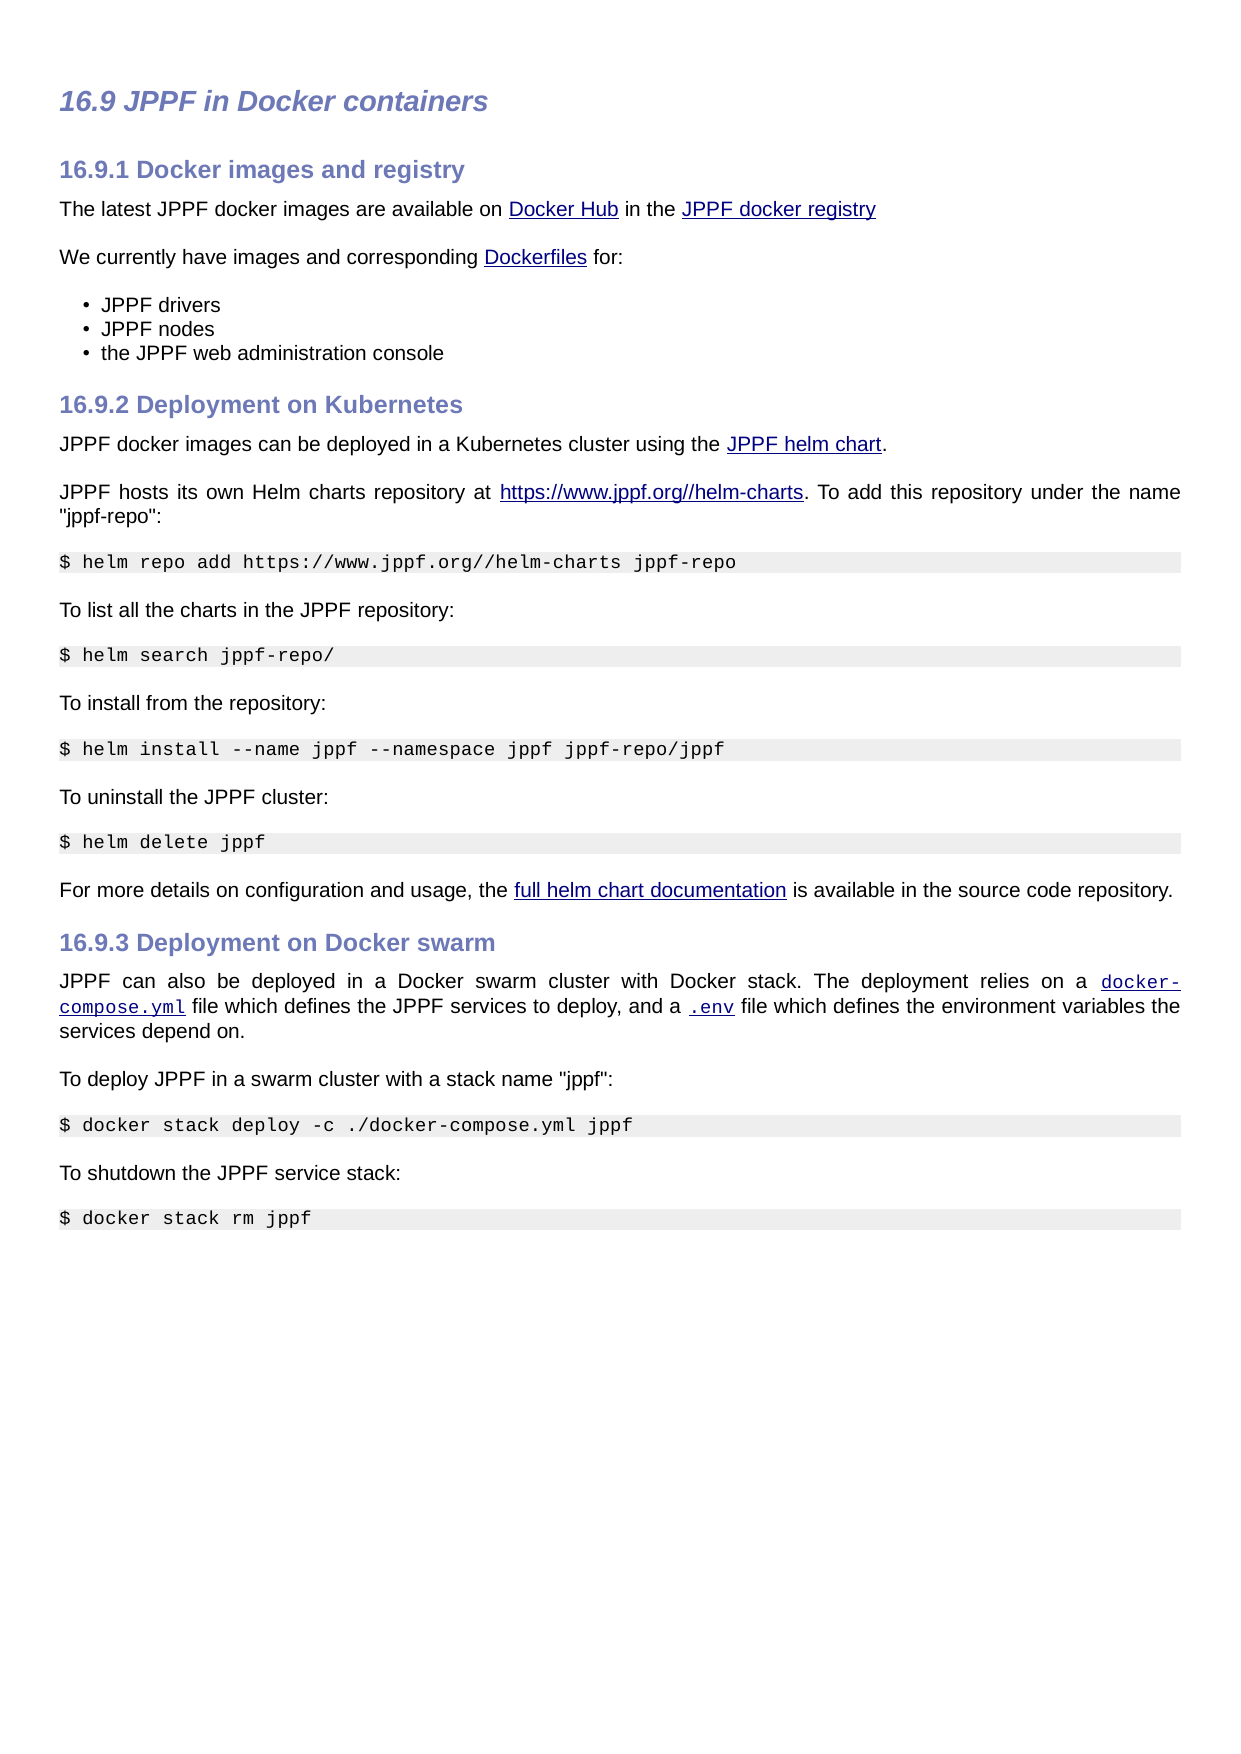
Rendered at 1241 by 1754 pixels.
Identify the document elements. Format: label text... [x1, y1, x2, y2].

text JPPF hosts its own Helm charts repository at https://www.jppf.org//helm-charts. To add this repository under the name "jppf-repo": [59, 480, 1181, 528]
text For more details on configuration and usage, the full helm chart documentation is available in the source code repository. [59, 878, 1181, 902]
subtitle Docker images and registry [59, 155, 1181, 184]
text JPPF docker images can be deployed in a Kubernetes cluster using the JPPF helm chart. [59, 432, 1181, 456]
text To list all the charts in the JPPF repository: [59, 597, 1181, 622]
list the JPPF web administration console [83, 341, 1181, 365]
list JPPF drivers [83, 293, 1181, 317]
text $ helm delete jppf [59, 833, 1181, 854]
text $ docker stack deploy -c ./docker-compose.yml jppf [59, 1115, 1181, 1137]
subtitle Deployment on Kubernetes [59, 390, 1181, 419]
text JPPF can also be deployed in a Docker swarm cluster with Docker stack. The deployment relies on a docker-compose.yml file which defines the JPPF services to deploy, and a .env file which defines the environment variables the services depend on. [59, 969, 1181, 1043]
text To deploy JPPF in a swarm cluster with a stack name "jppf": [59, 1067, 1181, 1091]
text $ docker stack rm jppf [59, 1209, 1181, 1230]
text $ helm repo add https://www.jppf.org//helm-charts jppf-repo [59, 552, 1181, 573]
text To shutdown the JPPF service stack: [59, 1161, 1181, 1185]
text We currently have images and corresponding Dockerfiles for: [59, 245, 1181, 269]
text The latest JPPF docker images are available on Docker Hub in the JPPF docker registry [59, 197, 1181, 221]
subtitle Deployment on Docker swarm [59, 927, 1181, 957]
text $ helm search jppf-repo/ [59, 646, 1181, 667]
subtitle JPPF in Docker containers [59, 84, 1181, 118]
text $ helm install --name jppf --namespace jppf jppf-repo/jppf [59, 739, 1181, 761]
list JPPF nodes [83, 317, 1181, 341]
text To uninstall the JPPF cluster: [59, 785, 1181, 809]
text To install from the repository: [59, 691, 1181, 715]
